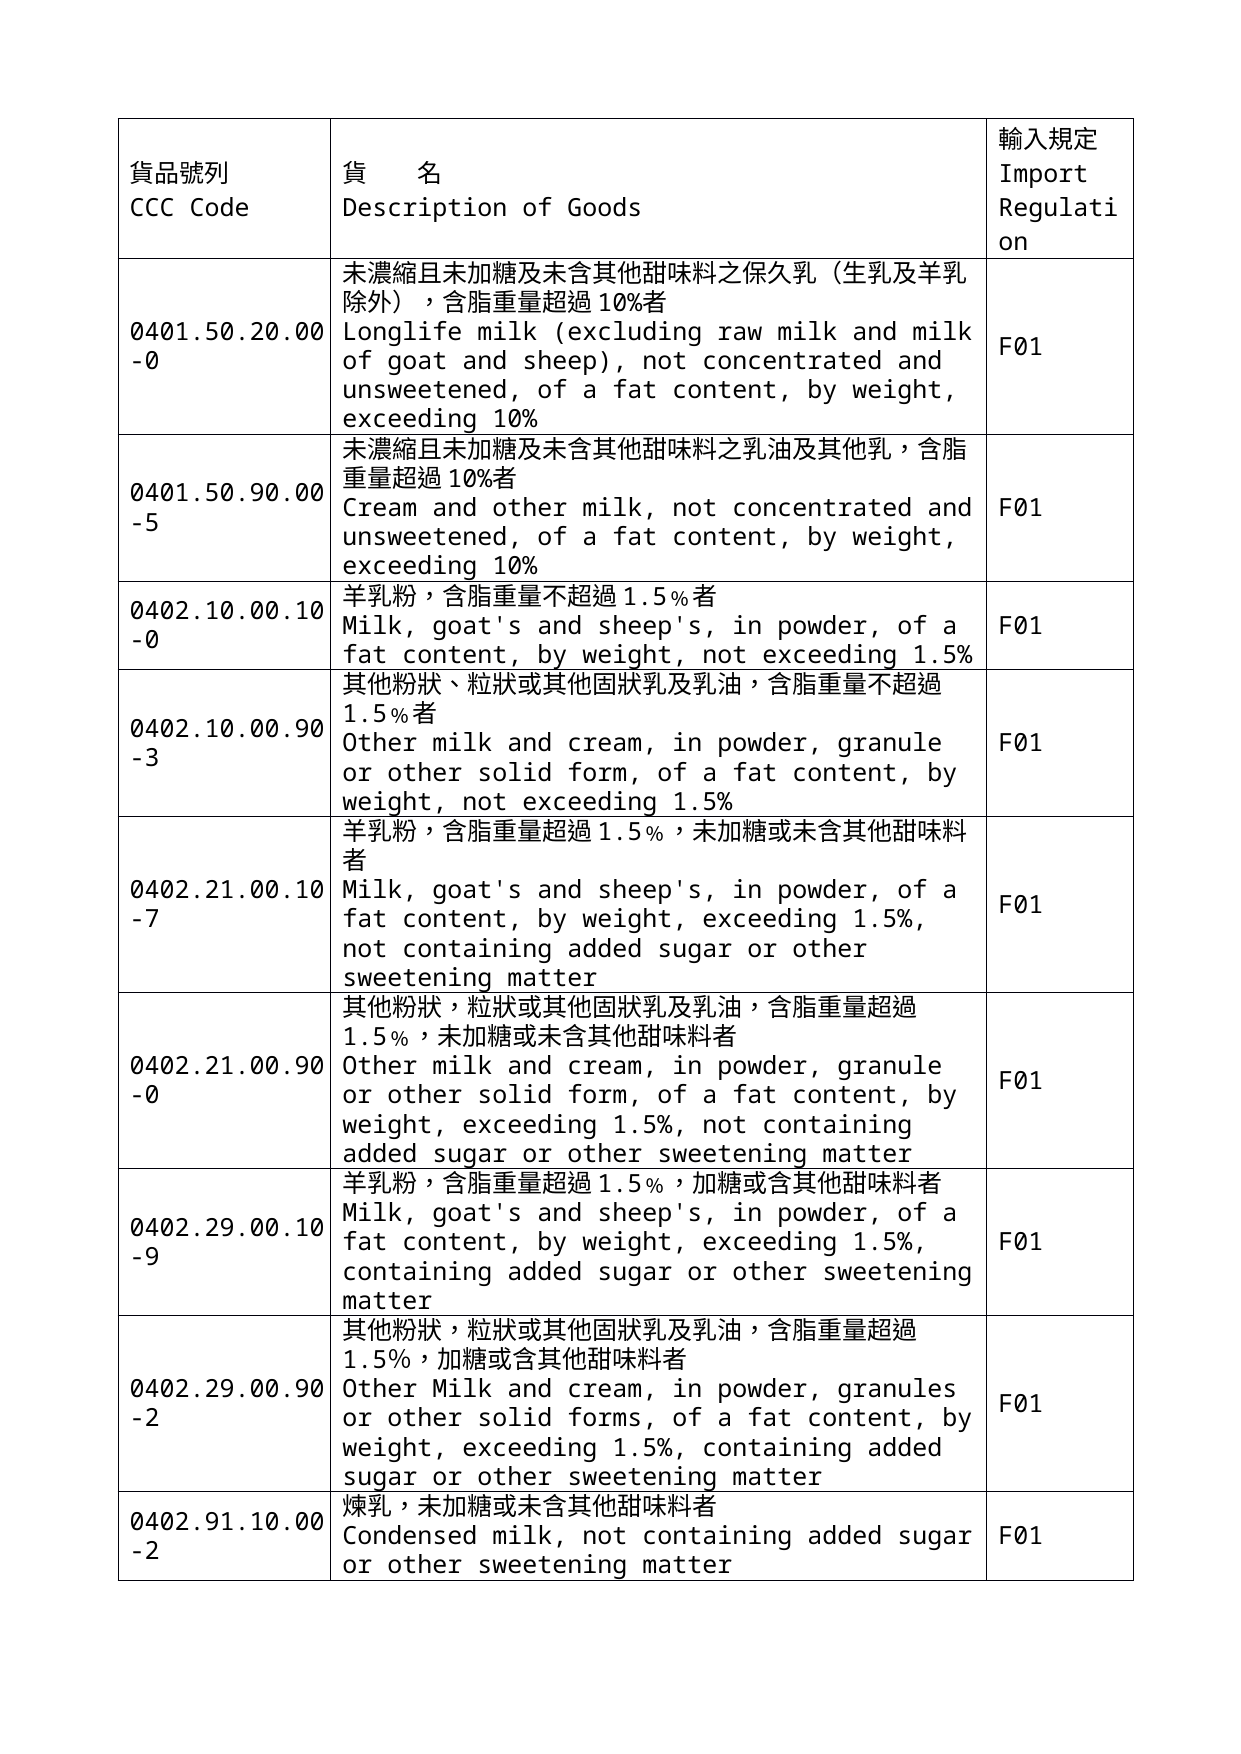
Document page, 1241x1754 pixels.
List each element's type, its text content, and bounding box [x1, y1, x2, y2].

table_cell F01 [987, 1492, 1133, 1579]
table_cell 0402.21.00.10-7 [119, 817, 330, 992]
table_cell 其他粉狀、粒狀或其他固狀乳及乳油，含脂重量不超過1.5﹪者 Other milk and cream, in powder, granule or other solid form, of a fat content, by weight, not exceeding 1.5% [331, 670, 986, 816]
table_cell F01 [987, 817, 1133, 992]
table_cell 0402.91.10.00-2 [119, 1492, 330, 1579]
table_cell 0402.29.00.90-2 [119, 1316, 330, 1491]
table_cell 煉乳，未加糖或未含其他甜味料者 Condensed milk, not containing added sugar or other sweetening matter [331, 1492, 986, 1579]
table_cell 0402.10.00.10-0 [119, 582, 330, 669]
table_cell 羊乳粉，含脂重量超過1.5﹪，加糖或含其他甜味料者 Milk, goat's and sheep's, in powder, of a fat content, by weight, exceeding 1.5%, containing added sugar or other sweetening matter [331, 1169, 986, 1315]
table_cell 未濃縮且未加糖及未含其他甜味料之保久乳（生乳及羊乳除外），含脂重量超過10%者 Longlife milk (excluding raw milk and milk of goat and sheep), not concentrated and unsweetened, of a fat content, by weight, exceeding 10% [331, 259, 986, 434]
table_cell 其他粉狀，粒狀或其他固狀乳及乳油，含脂重量超過1.5﹪，未加糖或未含其他甜味料者 Other milk and cream, in powder, granule or other solid form, of a fat content, by weight, exceeding 1.5%, not containing added sugar or other sweetening matter [331, 993, 986, 1168]
table_cell 羊乳粉，含脂重量超過1.5﹪，未加糖或未含其他甜味料者 Milk, goat's and sheep's, in powder, of a fat content, by weight, exceeding 1.5%, not containing added sugar or other sweetening matter [331, 817, 986, 992]
table_cell F01 [987, 993, 1133, 1168]
table_cell 0401.50.90.00-5 [119, 435, 330, 581]
table_cell 0401.50.20.00-0 [119, 259, 330, 434]
table_cell F01 [987, 435, 1133, 581]
table_cell 未濃縮且未加糖及未含其他甜味料之乳油及其他乳，含脂重量超過10%者 Cream and other milk, not concentrated and unsweetened, of a fat content, by weight, exceeding 10% [331, 435, 986, 581]
table_cell 羊乳粉，含脂重量不超過1.5﹪者 Milk, goat's and sheep's, in powder, of a fat content, by weight, not exceeding 1.5% [331, 582, 986, 669]
table_cell 其他粉狀，粒狀或其他固狀乳及乳油，含脂重量超過1.5％，加糖或含其他甜味料者 Other Milk and cream, in powder, granules or other solid forms, of a fat content, by weight, exceeding 1.5%, containing added sugar or other sweetening matter [331, 1316, 986, 1491]
table_cell 0402.21.00.90-0 [119, 993, 330, 1168]
table_cell F01 [987, 1316, 1133, 1491]
table_header 貨品號列 CCC Code [119, 119, 330, 258]
table_cell 0402.29.00.10-9 [119, 1169, 330, 1315]
table_cell 0402.10.00.90-3 [119, 670, 330, 816]
table_cell F01 [987, 582, 1133, 669]
table_cell F01 [987, 259, 1133, 434]
table_header 貨 名 Description of Goods [331, 119, 986, 258]
table_cell F01 [987, 1169, 1133, 1315]
table_header 輸入規定 Import Regulation [987, 119, 1133, 258]
table_cell F01 [987, 670, 1133, 816]
